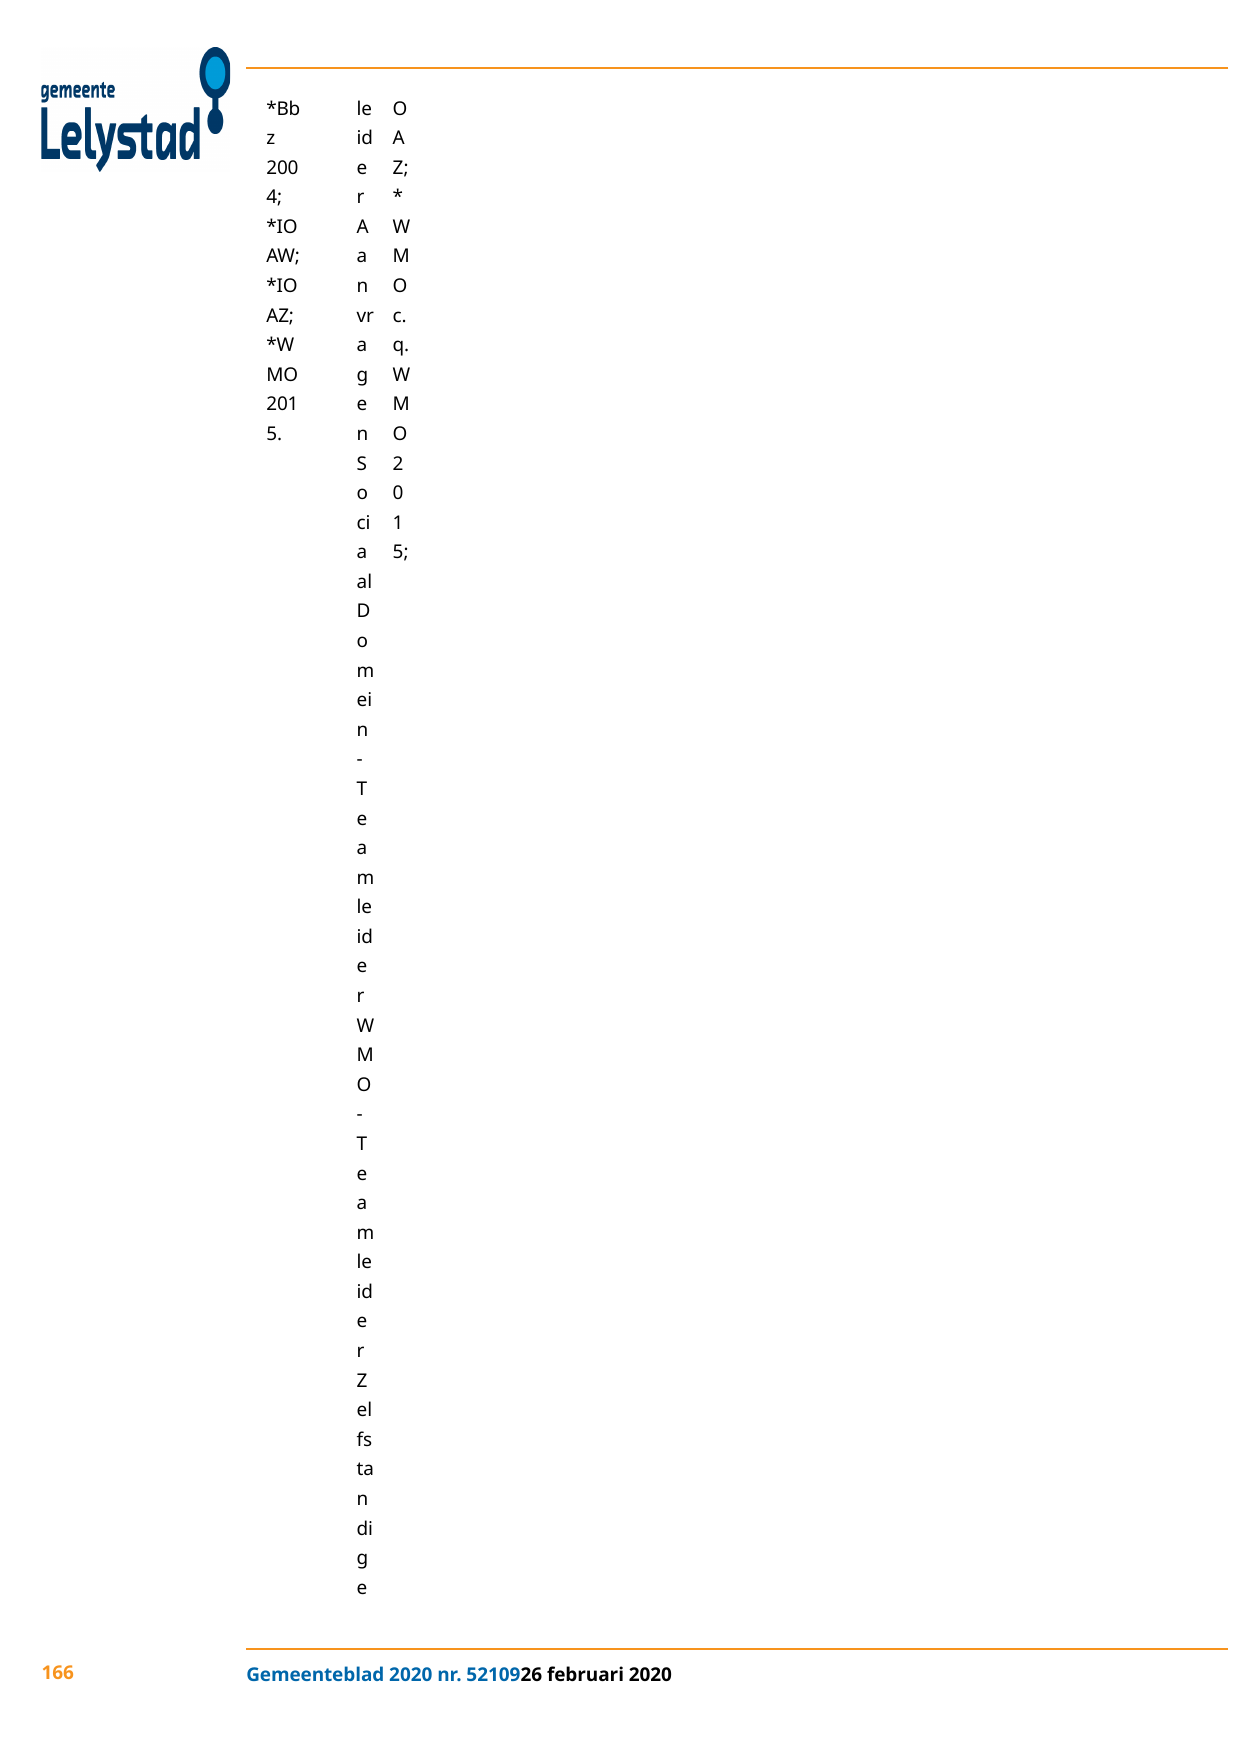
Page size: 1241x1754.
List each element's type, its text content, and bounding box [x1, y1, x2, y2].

picture [41, 47, 231, 172]
table_cell [320, 95, 338, 1600]
table_cell [465, 95, 501, 1600]
table_cell [411, 95, 429, 1600]
table_cell [429, 95, 465, 1600]
table_cell *Bbz 2004; *IOAW; *IOAZ; *WMO 2015. [266, 95, 302, 1600]
table_cell [302, 95, 320, 1600]
table_cell [501, 95, 537, 1600]
table_cell [537, 95, 555, 1600]
table_cell [627, 95, 645, 1600]
table_cell [645, 95, 663, 1600]
table_cell [664, 95, 681, 1600]
table_cell [338, 95, 356, 1600]
table_cell [374, 95, 392, 1600]
table_cell leider Aanvragen Sociaal Domein - Teamleider WMO - Teamleider Zelfstandige [356, 95, 374, 1600]
table_cell [573, 95, 591, 1600]
table_cell [609, 95, 627, 1600]
table_cell [591, 95, 609, 1600]
table_cell [248, 95, 266, 1600]
table_cell [555, 95, 573, 1600]
table_cell OAZ; *WMO c.q. WMO 2015; [393, 95, 411, 1600]
